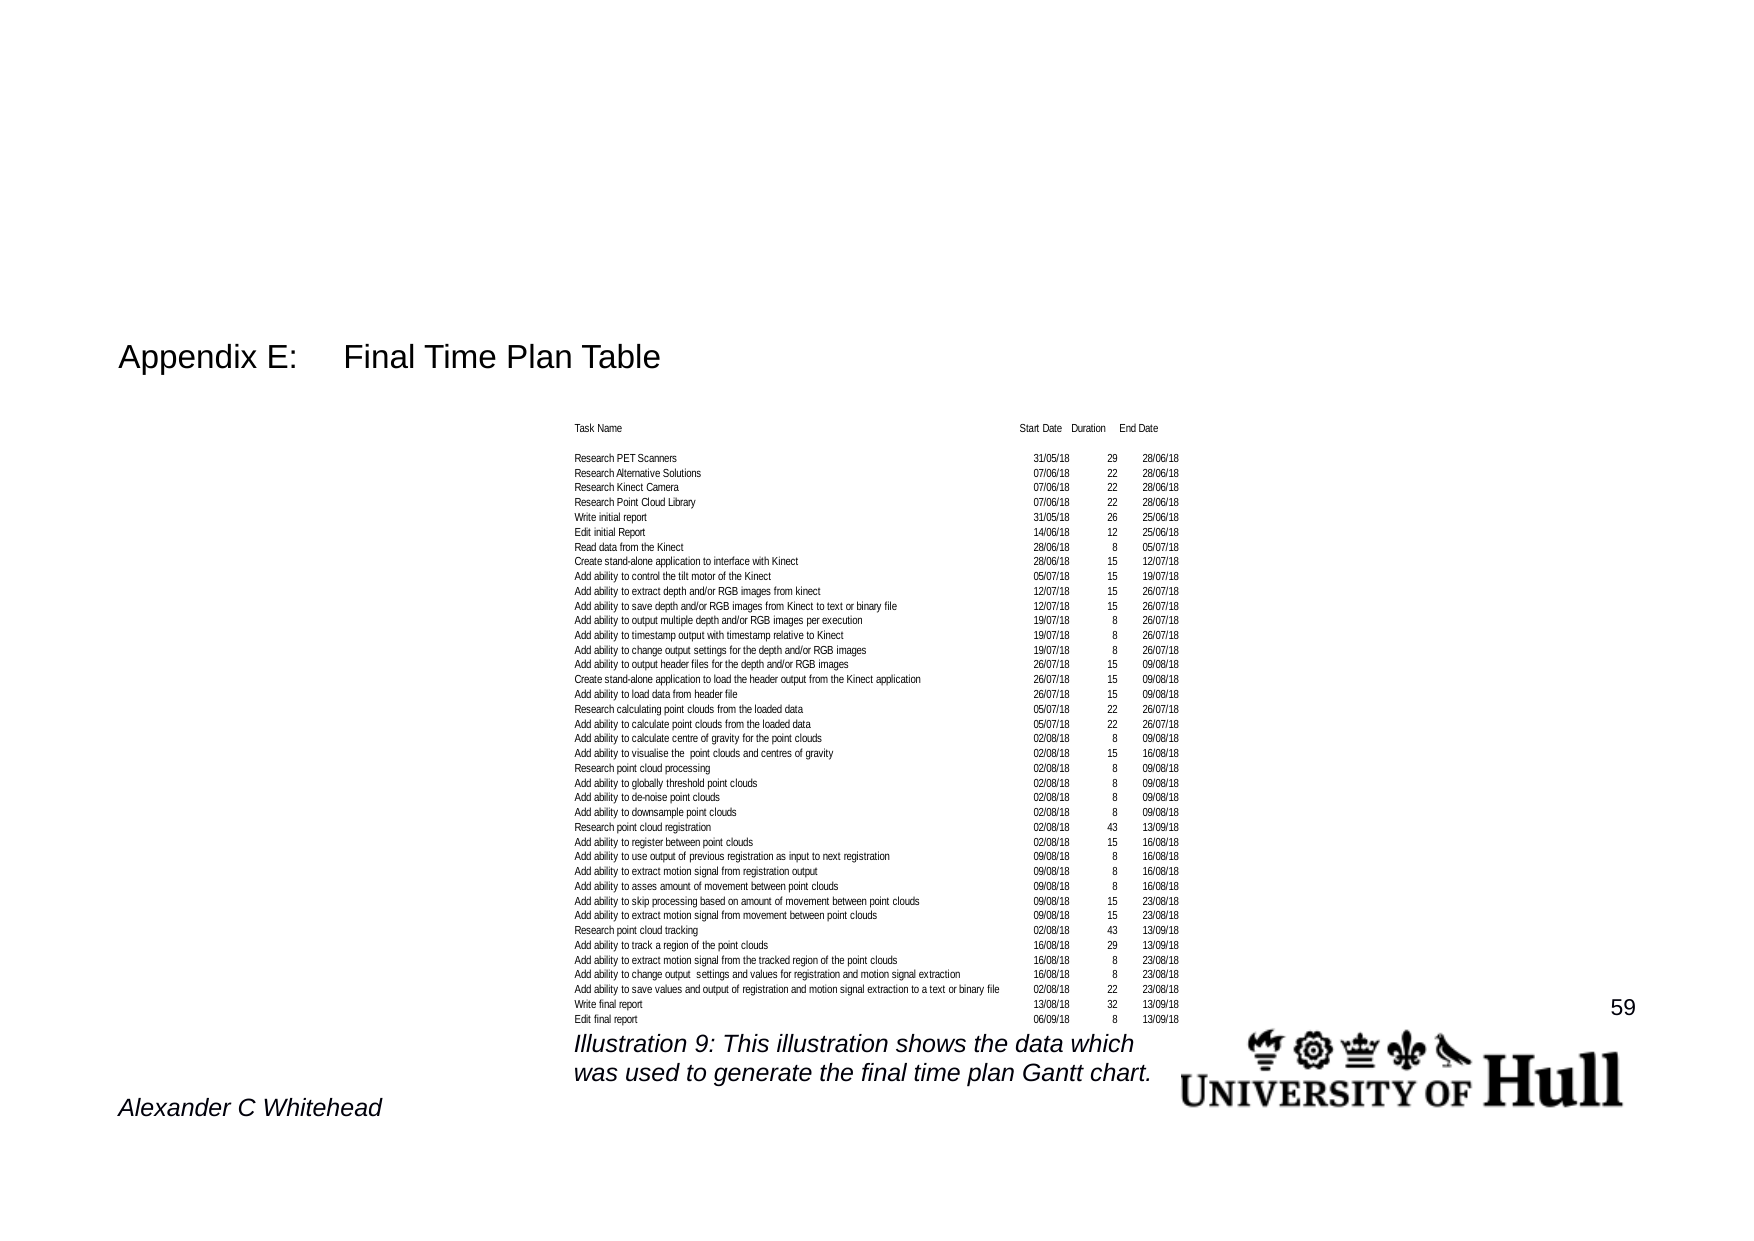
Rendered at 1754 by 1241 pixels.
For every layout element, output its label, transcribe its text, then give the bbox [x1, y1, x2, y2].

picture [1172, 1020, 1632, 1117]
text Illustration 9: This illustration shows the data which was used to generate the final time plan Gantt chart. [573, 422, 1181, 1086]
subtitle Final Time Plan Table [118, 337, 1636, 376]
